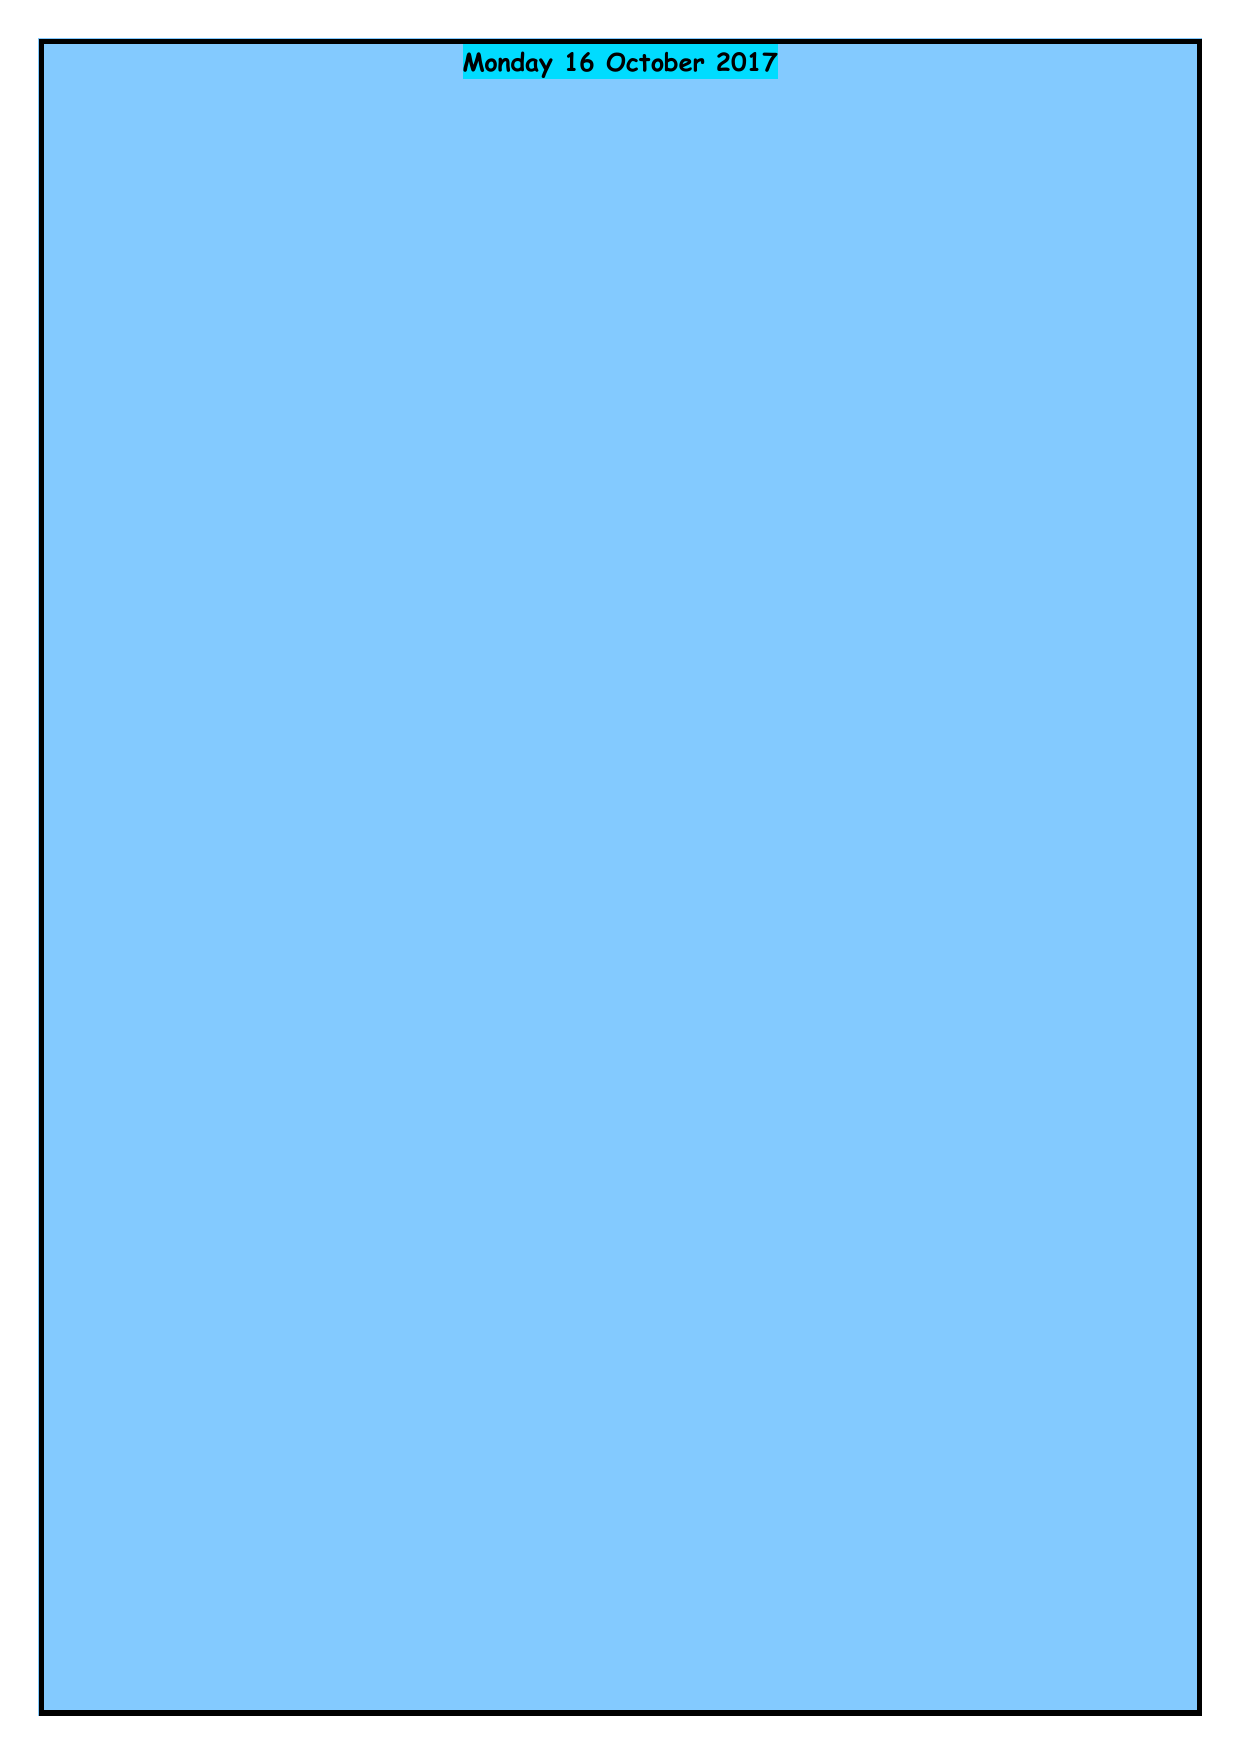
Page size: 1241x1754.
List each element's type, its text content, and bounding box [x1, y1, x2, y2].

text Sunday 15 October 2017 [44, 44, 1197, 79]
